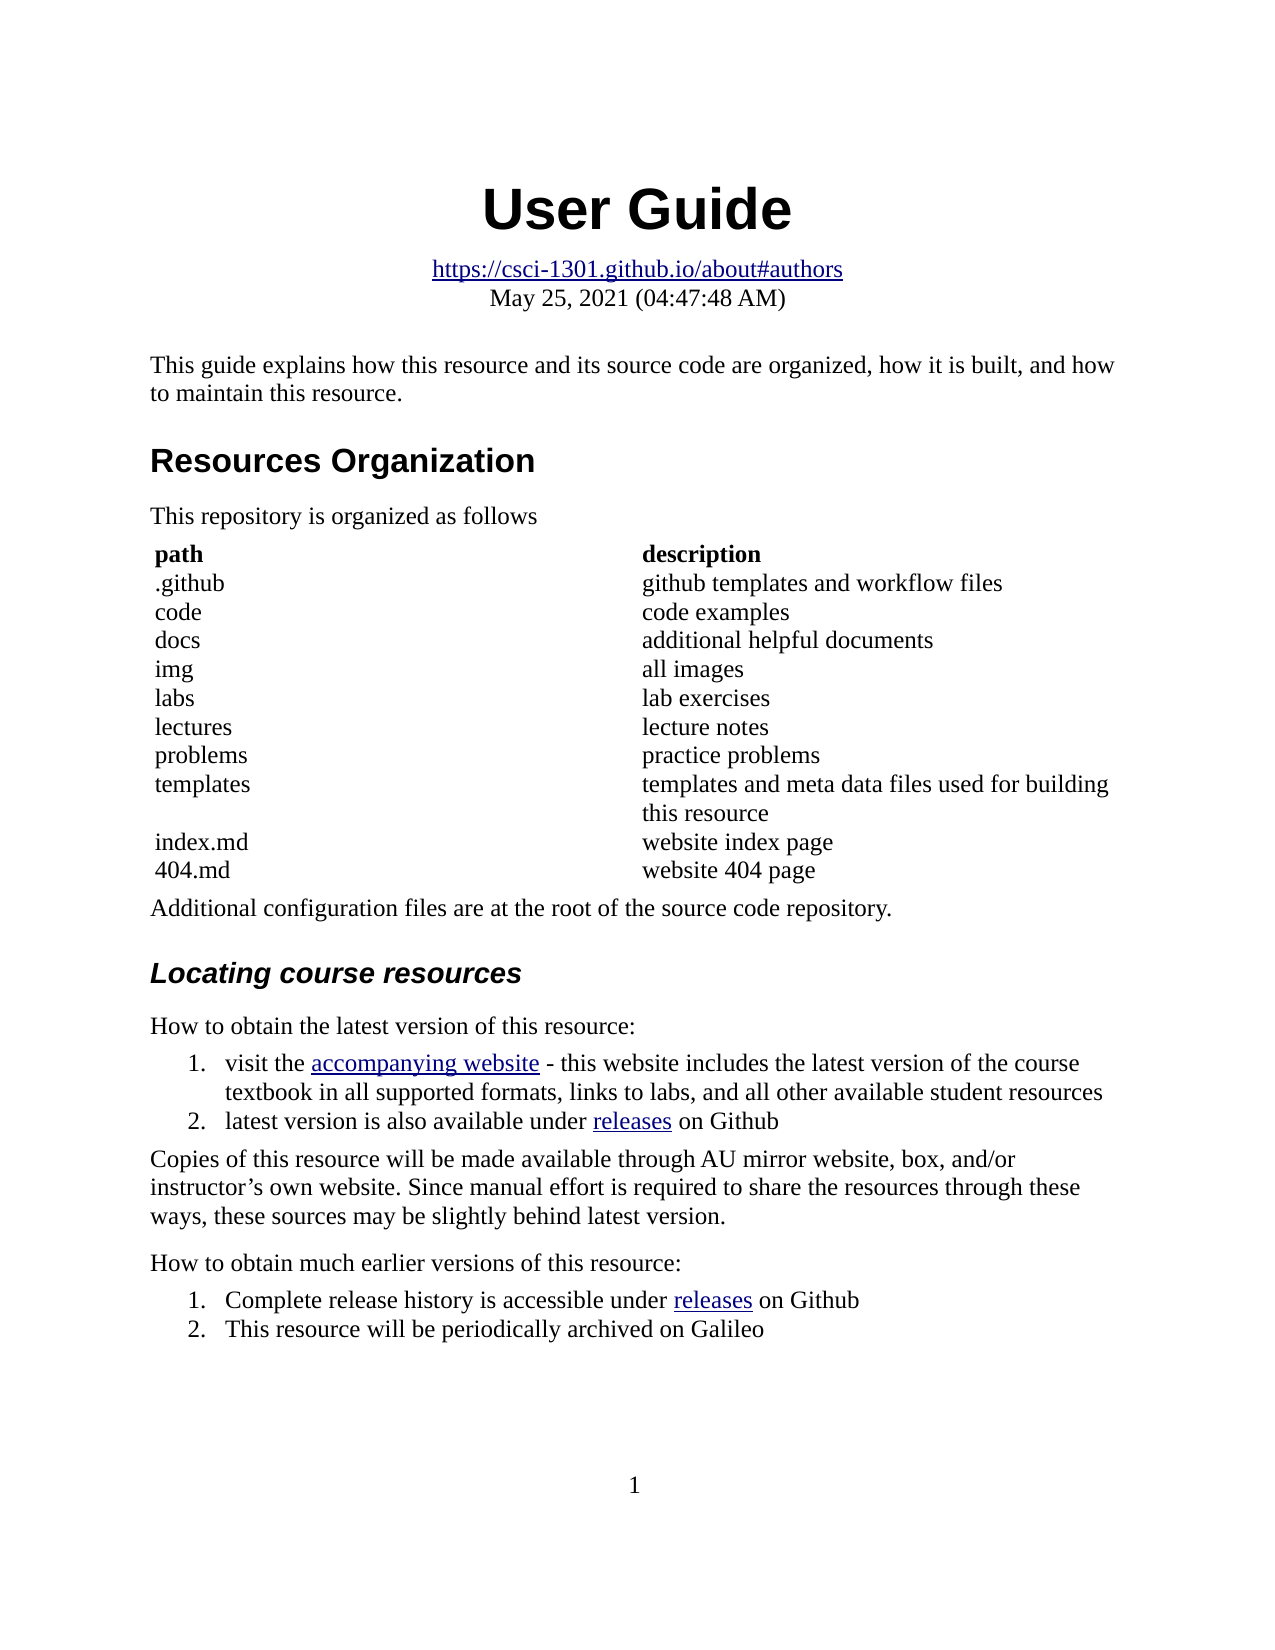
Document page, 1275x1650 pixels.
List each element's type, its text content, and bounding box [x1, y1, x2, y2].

table_cell lecture notes [638, 712, 1125, 740]
list This resource will be periodically archived on Galileo [187, 1314, 1125, 1343]
list latest version is also available under releases on Github [187, 1106, 1125, 1135]
text Additional configuration files are at the root of the source code repository. [150, 893, 1125, 922]
table_cell github templates and workflow files [638, 568, 1125, 597]
table_cell labs [150, 683, 637, 712]
table_cell docs [150, 625, 637, 654]
table_cell practice problems [638, 740, 1125, 769]
text This repository is organized as follows [150, 501, 1125, 530]
text Copies of this resource will be made available through AU mirror website, box, and/or instructor’s own website. Since manual effort is required to share the resources through these ways, these sources may be slightly behind latest version. [150, 1144, 1125, 1230]
subtitle Resources Organization [150, 441, 1125, 480]
list visit the accompanying website - this website includes the latest version of the course textbook in all supported formats, links to labs, and all other available student resources [187, 1048, 1125, 1106]
table_header path [150, 539, 637, 568]
table_cell problems [150, 740, 637, 769]
table_header description [638, 539, 1125, 568]
table_cell additional helpful documents [638, 625, 1125, 654]
text How to obtain much earlier versions of this resource: [150, 1248, 1125, 1277]
table_cell code [150, 597, 637, 625]
table_cell code examples [638, 597, 1125, 625]
table_cell index.md [150, 827, 637, 855]
table_cell templates [150, 769, 637, 827]
table_cell lab exercises [638, 683, 1125, 712]
table_cell website index page [638, 827, 1125, 855]
subtitle Locating course resources [150, 956, 1125, 989]
table_cell 404.md [150, 855, 637, 884]
text May 25, 2021 (04:47:48 AM) [150, 283, 1125, 312]
title User Guide [150, 175, 1125, 242]
table_cell img [150, 654, 637, 683]
table_cell lectures [150, 712, 637, 740]
table_cell .github [150, 568, 637, 597]
table_cell all images [638, 654, 1125, 683]
table_cell website 404 page [638, 855, 1125, 884]
text This guide explains how this resource and its source code are organized, how it is built, and how to maintain this resource. [150, 350, 1125, 407]
list Complete release history is accessible under releases on Github [187, 1286, 1125, 1314]
text How to obtain the latest version of this resource: [150, 1011, 1125, 1039]
text https://csci-1301.github.io/about#authors [150, 254, 1125, 283]
table_cell templates and meta data files used for building this resource [638, 769, 1125, 827]
